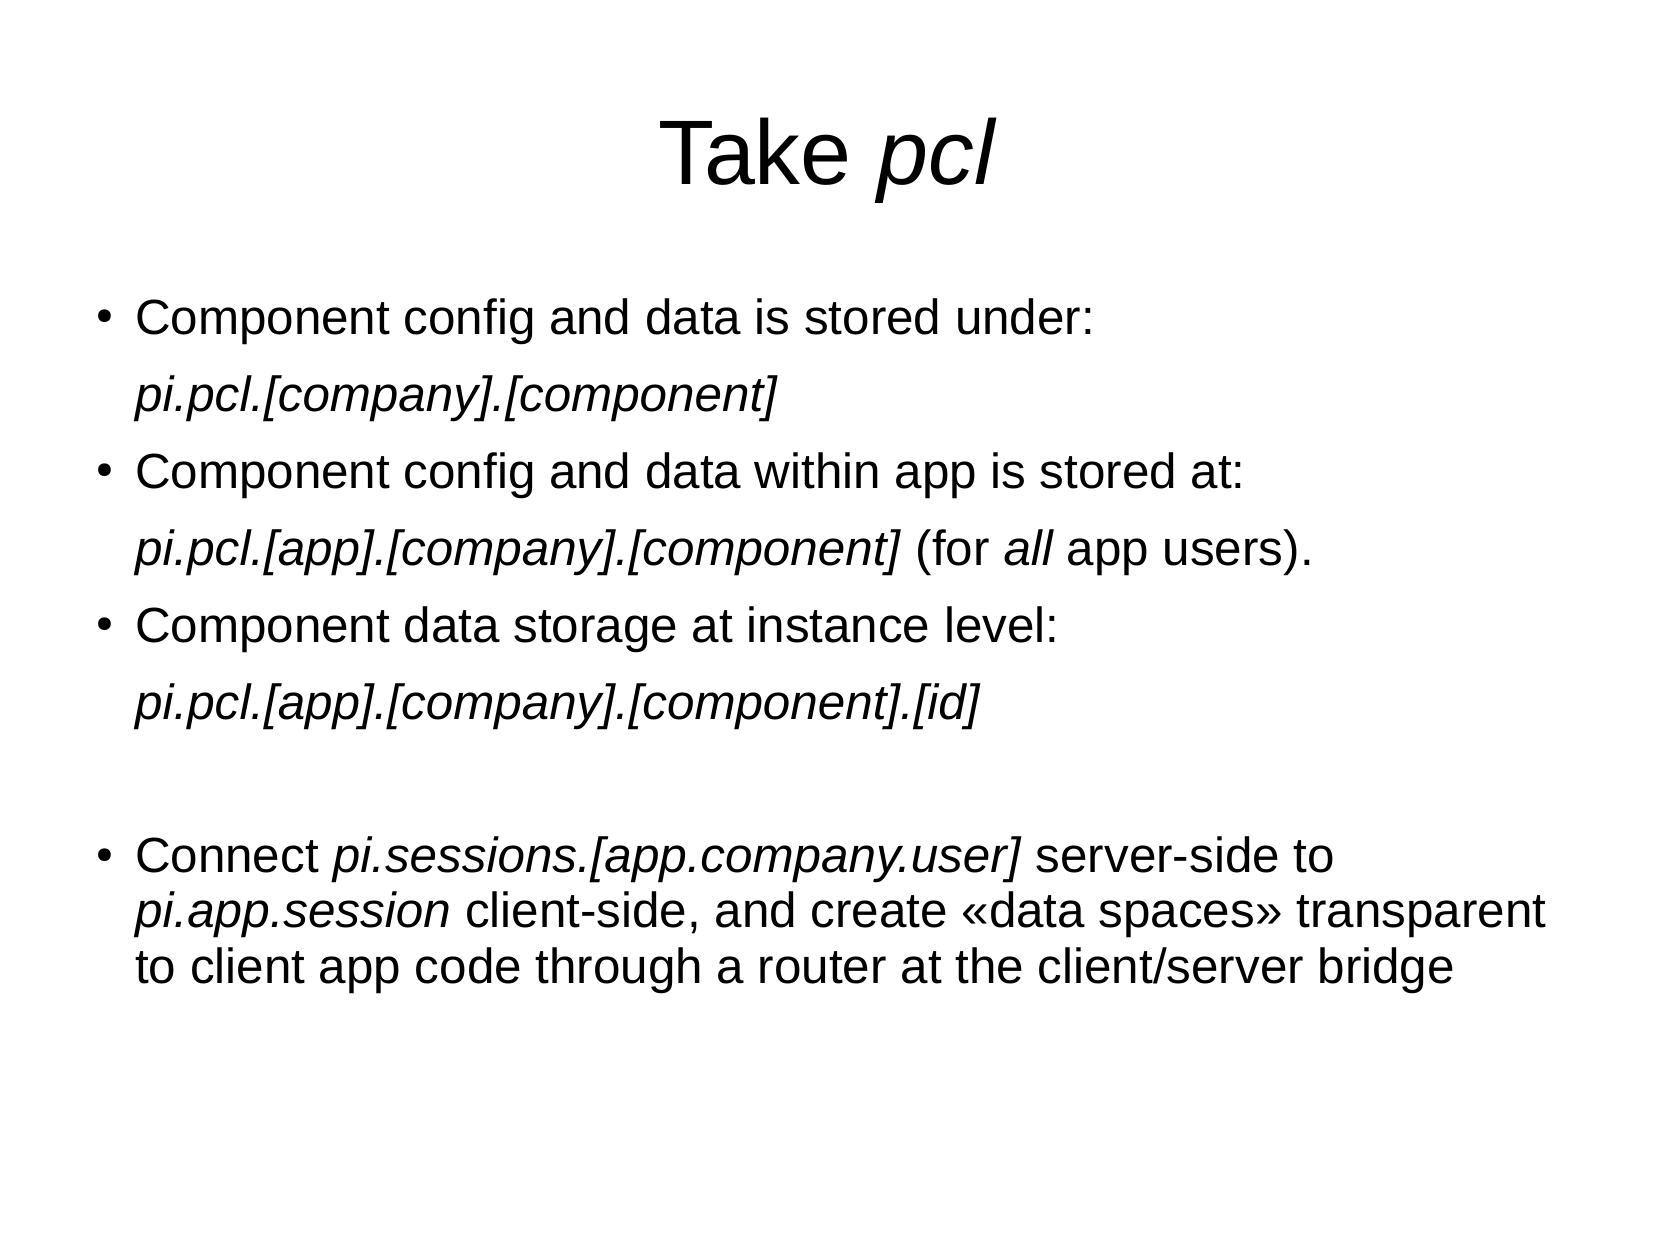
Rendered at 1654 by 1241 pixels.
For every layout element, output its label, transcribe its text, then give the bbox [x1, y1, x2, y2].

list Component config and data is stored under: pi.pcl.[company].[component] Component config and data within app is stored at: pi.pcl.[app].[company].[component] (for all app users). Component data storage at instance level: pi.pcl.[app].[company].[component].[id] Connect pi.sessions.[app.company.user] server-side to pi.app.session client-side, and create «data spaces» transparent to client app code through a router at the client/server bridge [82, 290, 1571, 1010]
title Take pcl [82, 49, 1571, 257]
